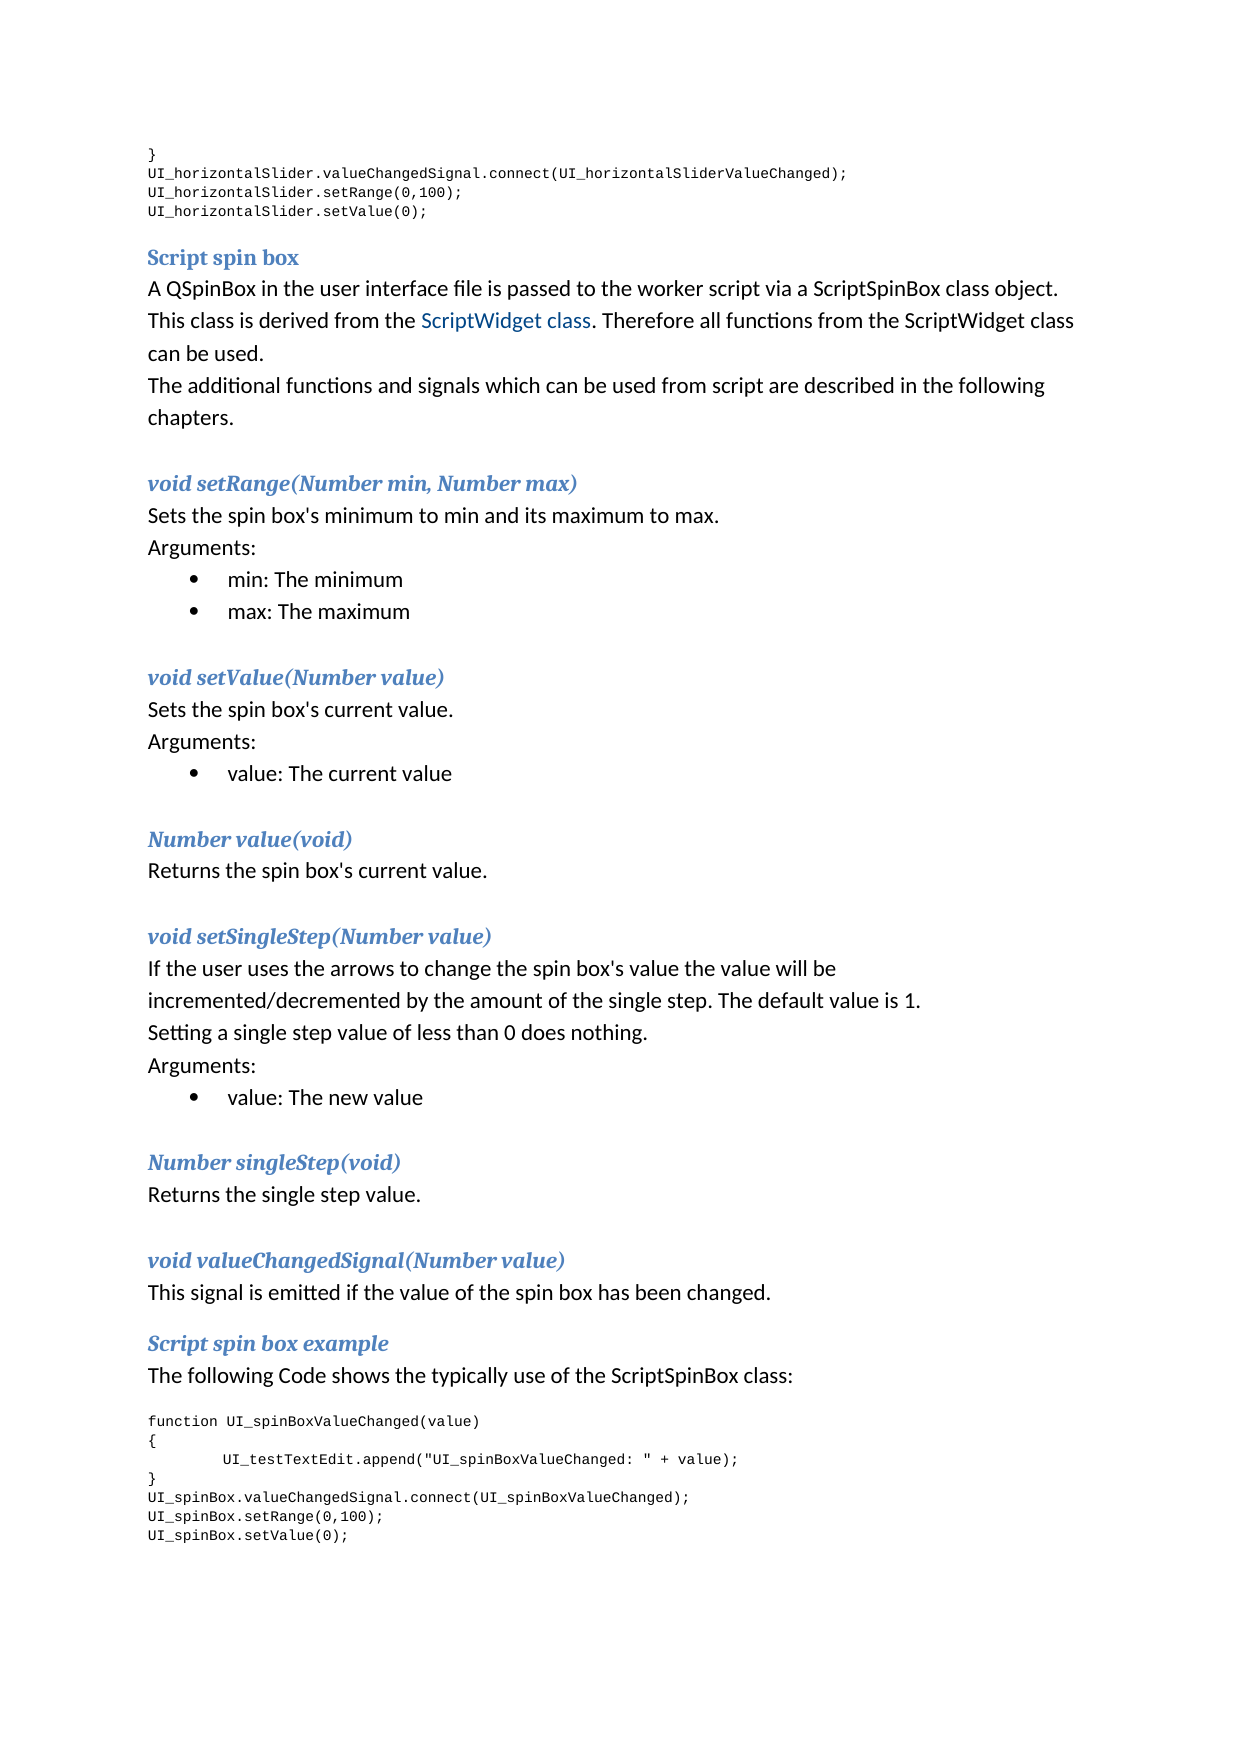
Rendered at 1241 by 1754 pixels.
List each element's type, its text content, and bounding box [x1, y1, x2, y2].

text UI_spinBox.valueChangedSignal.connect(UI_spinBoxValueChanged); [148, 1490, 1093, 1507]
subtitle Number singleStep(void) [148, 1150, 1093, 1177]
subtitle Number value(void) [148, 826, 1093, 853]
text UI_testTextEdit.append("UI_spinBoxValueChanged: " + value); [148, 1452, 1093, 1469]
text UI_horizontalSlider.setValue(0); [148, 204, 1093, 221]
text Sets the spin box's minimum to min and its maximum to max. [148, 501, 1093, 529]
text UI_spinBox.setRange(0,100); [148, 1509, 1093, 1526]
text The additional functions and signals which can be used from script are described in the following chapters. [148, 371, 1093, 431]
subtitle Script spin box example [148, 1331, 1093, 1357]
text The following Code shows the typically use of the ScriptSpinBox class: [148, 1361, 1093, 1389]
text UI_horizontalSlider.setRange(0,100); [148, 186, 1093, 202]
text UI_spinBox.setValue(0); [148, 1528, 1093, 1544]
text This class is derived from the ScriptWidget class. Therefore all functions from the ScriptWidget class can be used. [148, 307, 1093, 367]
text UI_horizontalSlider.valueChangedSignal.connect(UI_horizontalSliderValueChanged); [148, 167, 1093, 183]
text } [148, 148, 1093, 164]
text A QSpinBox in the user interface file is passed to the worker script via a ScriptSpinBox class object. [148, 274, 1093, 302]
text } [148, 1471, 1093, 1488]
text This signal is emitted if the value of the spin box has been changed. [148, 1278, 1093, 1306]
subtitle void valueChangedSignal(Number value) [148, 1248, 1093, 1274]
list min: The minimum [190, 565, 1093, 593]
text { [148, 1433, 1093, 1450]
list max: The maximum [190, 597, 1093, 625]
list value: The current value [190, 759, 1093, 787]
text Returns the spin box's current value. [148, 857, 1093, 885]
text Arguments: [148, 727, 1093, 755]
text Sets the spin box's current value. [148, 695, 1093, 723]
subtitle void setValue(Number value) [148, 664, 1093, 691]
list value: The new value [190, 1083, 1093, 1111]
text Returns the single step value. [148, 1180, 1093, 1208]
text incremented/decremented by the amount of the single step. The default value is 1. [148, 986, 1093, 1014]
text If the user uses the arrows to change the spin box's value the value will be [148, 954, 1093, 982]
subtitle Script spin box [148, 244, 1093, 271]
text Arguments: [148, 533, 1093, 561]
text function UI_spinBoxValueChanged(value) [148, 1414, 1093, 1431]
subtitle void setRange(Number min, Number max) [148, 471, 1093, 497]
subtitle void setSingleStep(Number value) [148, 924, 1093, 950]
text Setting a single step value of less than 0 does nothing. [148, 1018, 1093, 1047]
text Arguments: [148, 1051, 1093, 1079]
